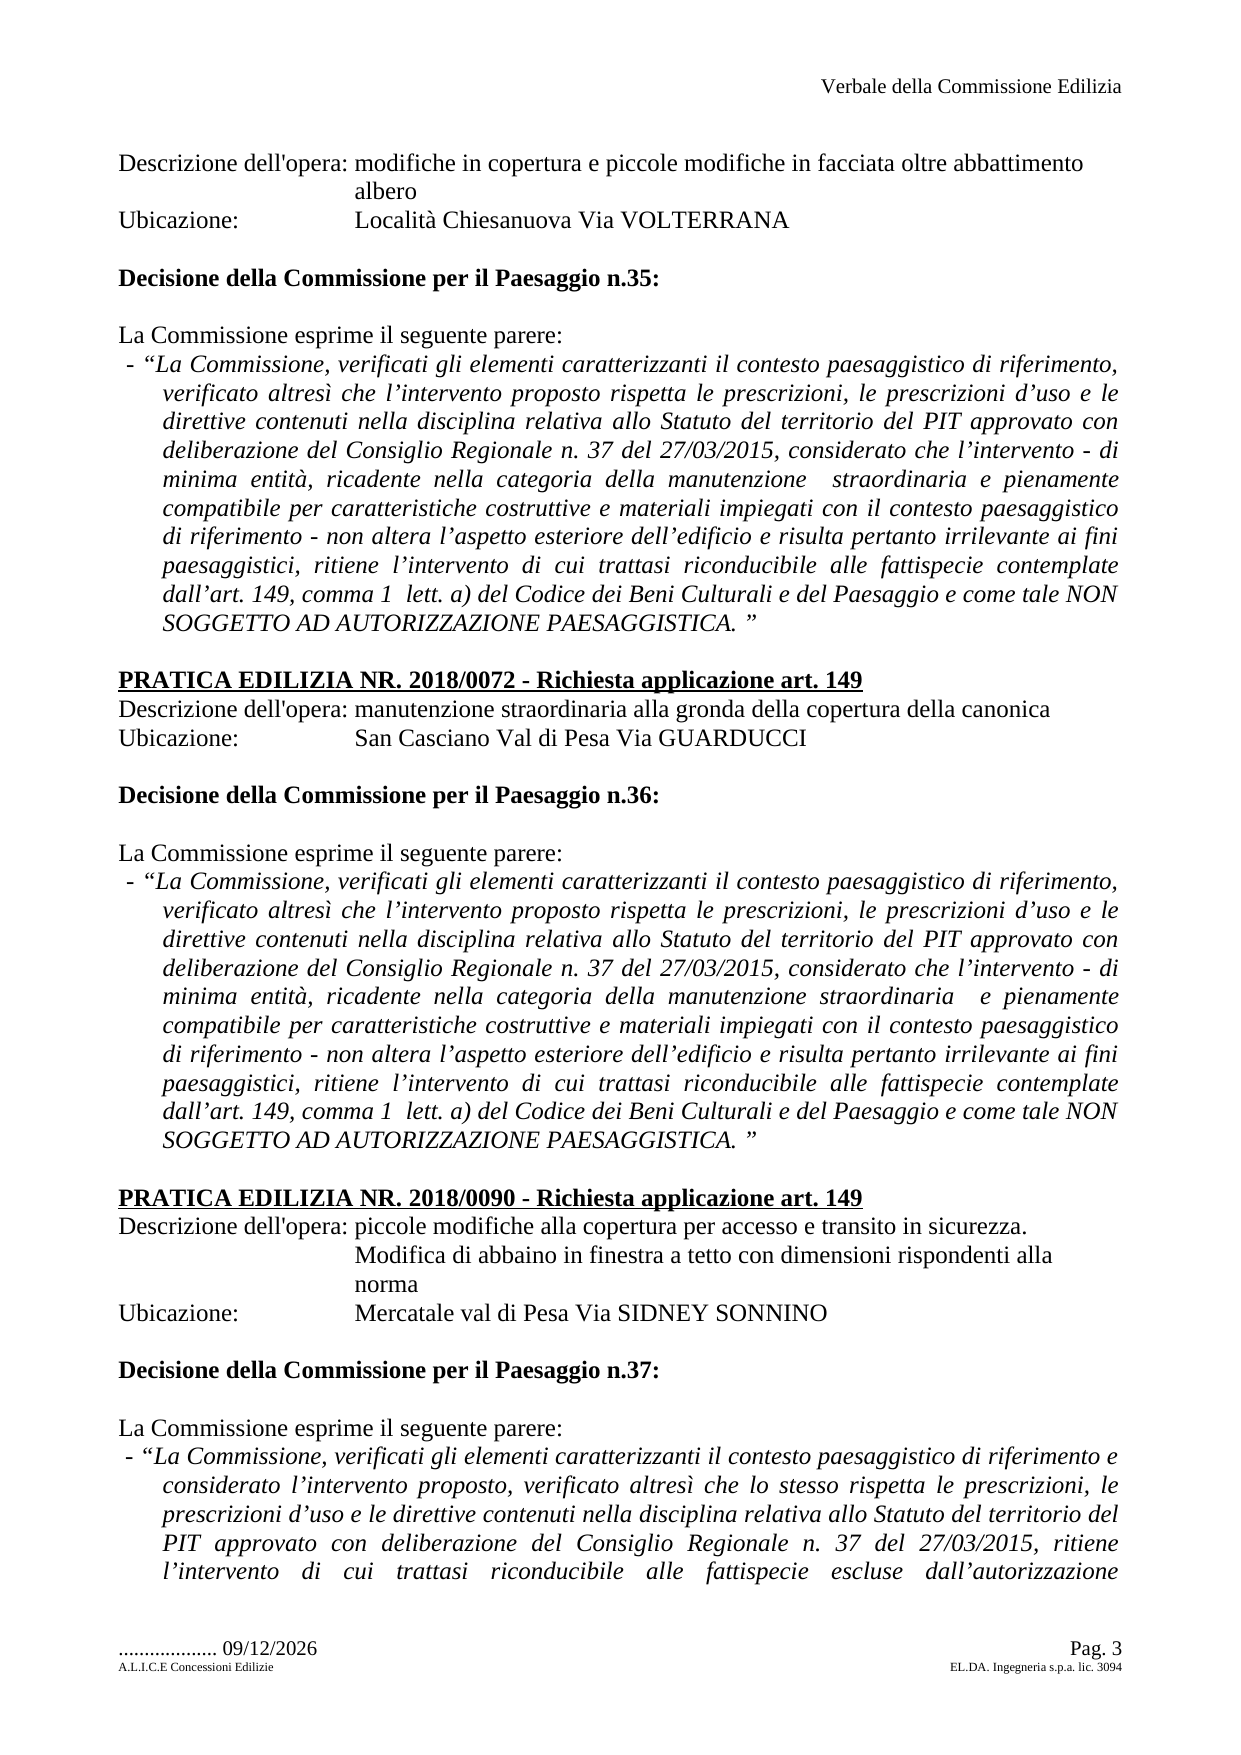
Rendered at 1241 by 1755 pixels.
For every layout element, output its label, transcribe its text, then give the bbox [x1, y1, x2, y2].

text - “La Commissione, verificati gli elementi caratterizzanti il contesto paesaggistico di riferimento, verificato altresì che l’intervento proposto rispetta le prescrizioni, le prescrizioni d’uso e le direttive contenuti nella disciplina relativa allo Statuto del territorio del PIT approvato con deliberazione del Consiglio Regionale n. 37 del 27/03/2015, considerato che l’intervento - di minima entità, ricadente nella categoria della manutenzione straordinaria e pienamente compatibile per caratteristiche costruttive e materiali impiegati con il contesto paesaggistico di riferimento - non altera l’aspetto esteriore dell’edificio e risulta pertanto irrilevante ai fini paesaggistici, ritiene l’intervento di cui trattasi riconducibile alle fattispecie contemplate dall’art. 149, comma 1 lett. a) del Codice dei Beni Culturali e del Paesaggio e come tale NON SOGGETTO AD AUTORIZZAZIONE PAESAGGISTICA. ” [118, 866, 1122, 1154]
text La Commissione esprime il seguente parere: [118, 838, 1122, 866]
text Descrizione dell'opera: piccole modifiche alla copertura per accesso e transito in sicurezza. Modifica di abbaino in finestra a tetto con dimensioni rispondenti alla norma [118, 1211, 1122, 1298]
text - “La Commissione, verificati gli elementi caratterizzanti il contesto paesaggistico di riferimento, verificato altresì che l’intervento proposto rispetta le prescrizioni, le prescrizioni d’uso e le direttive contenuti nella disciplina relativa allo Statuto del territorio del PIT approvato con deliberazione del Consiglio Regionale n. 37 del 27/03/2015, considerato che l’intervento - di minima entità, ricadente nella categoria della manutenzione straordinaria e pienamente compatibile per caratteristiche costruttive e materiali impiegati con il contesto paesaggistico di riferimento - non altera l’aspetto esteriore dell’edificio e risulta pertanto irrilevante ai fini paesaggistici, ritiene l’intervento di cui trattasi riconducibile alle fattispecie contemplate dall’art. 149, comma 1 lett. a) del Codice dei Beni Culturali e del Paesaggio e come tale NON SOGGETTO AD AUTORIZZAZIONE PAESAGGISTICA. ” [118, 349, 1122, 636]
text Descrizione dell'opera: modifiche in copertura e piccole modifiche in facciata oltre abbattimento albero [118, 148, 1122, 205]
text Ubicazione: Mercatale val di Pesa Via SIDNEY SONNINO [118, 1298, 1122, 1326]
text Decisione della Commissione per il Paesaggio n.36: [118, 780, 1122, 809]
text La Commissione esprime il seguente parere: [118, 320, 1122, 349]
text Descrizione dell'opera: manutenzione straordinaria alla gronda della copertura della canonica [118, 694, 1122, 723]
text PRATICA EDILIZIA NR. 2018/0072 - Richiesta applicazione art. 149 [118, 665, 1122, 694]
text - “La Commissione, verificati gli elementi caratterizzanti il contesto paesaggistico di riferimento e considerato l’intervento proposto, verificato altresì che lo stesso rispetta le prescrizioni, le prescrizioni d’uso e le direttive contenuti nella disciplina relativa allo Statuto del territorio del PIT approvato con deliberazione del Consiglio Regionale n. 37 del 27/03/2015, ritiene l’intervento di cui trattasi riconducibile alle fattispecie escluse dall’autorizzazione [118, 1441, 1122, 1585]
text Decisione della Commissione per il Paesaggio n.35: [118, 263, 1122, 291]
text Decisione della Commissione per il Paesaggio n.37: [118, 1355, 1122, 1384]
text Ubicazione: Località Chiesanuova Via VOLTERRANA [118, 205, 1122, 234]
text La Commissione esprime il seguente parere: [118, 1413, 1122, 1441]
text PRATICA EDILIZIA NR. 2018/0090 - Richiesta applicazione art. 149 [118, 1183, 1122, 1211]
text Ubicazione: San Casciano Val di Pesa Via GUARDUCCI [118, 723, 1122, 751]
